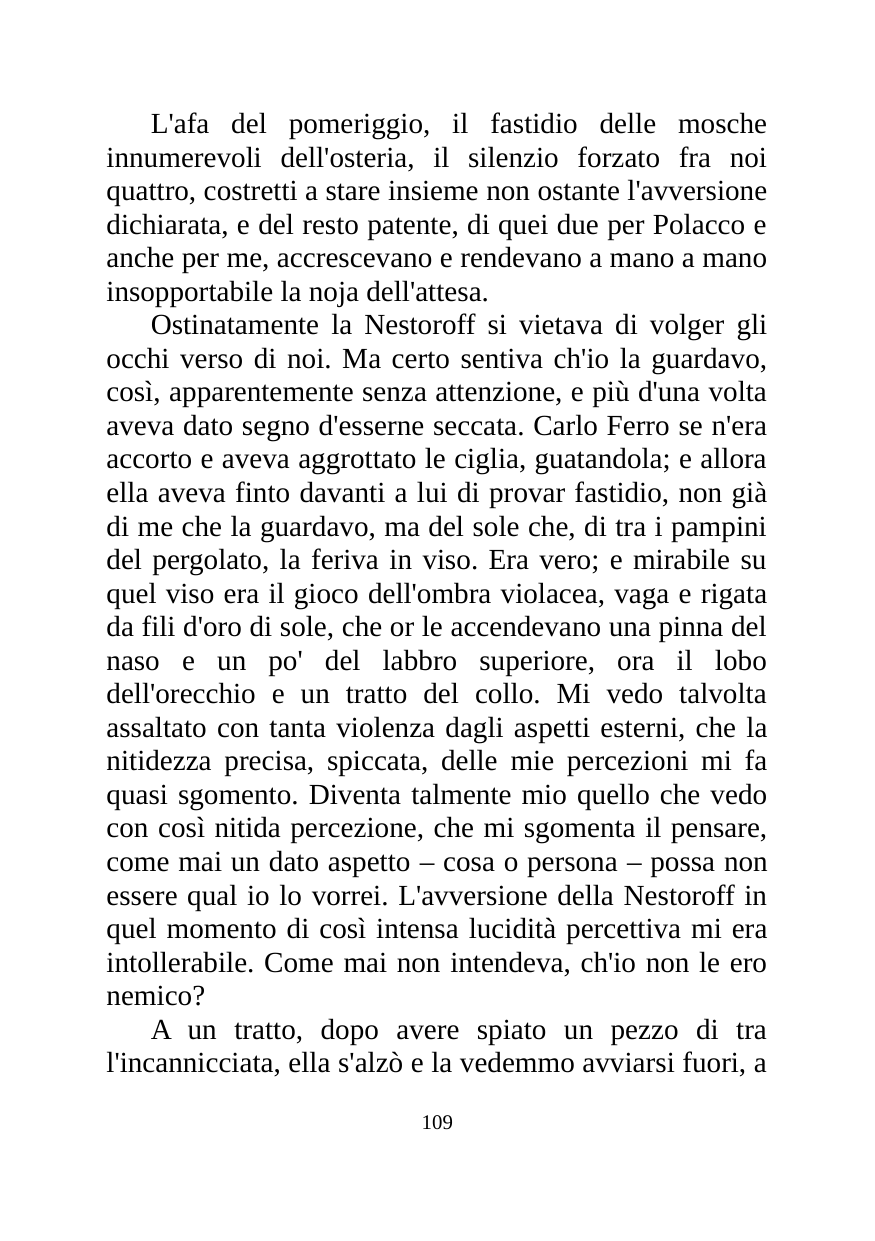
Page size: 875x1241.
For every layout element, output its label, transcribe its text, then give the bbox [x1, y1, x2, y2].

text L'afa del pomeriggio, il fastidio delle mosche innumerevoli dell'osteria, il silenzio forzato fra noi quattro, costretti a stare insieme non ostante l'avversione dichiarata, e del resto patente, di quei due per Polacco e anche per me, accrescevano e rendevano a mano a mano insopportabile la noja dell'attesa. [106, 106, 768, 307]
text A un tratto, dopo avere spiato un pezzo di tra l'incannicciata, ella s'alzò e la vedemmo avviarsi fuori, a [106, 1012, 768, 1079]
text Ostinatamente la Nestoroff si vietava di volger gli occhi verso di noi. Ma certo sentiva ch'io la guardavo, così, apparentemente senza attenzione, e più d'una volta aveva dato segno d'esserne seccata. Carlo Ferro se n'era accorto e aveva aggrottato le ciglia, guatandola; e allora ella aveva finto davanti a lui di provar fastidio, non già di me che la guardavo, ma del sole che, di tra i pampini del pergolato, la feriva in viso. Era vero; e mirabile su quel viso era il gioco dell'ombra violacea, vaga e rigata da fili d'oro di sole, che or le accendevano una pinna del naso e un po' del labbro superiore, ora il lobo dell'orecchio e un tratto del collo. Mi vedo talvolta assaltato con tanta violenza dagli aspetti esterni, che la nitidezza precisa, spiccata, delle mie percezioni mi fa quasi sgomento. Diventa talmente mio quello che vedo con così nitida percezione, che mi sgomenta il pensare, come mai un dato aspetto – cosa o persona – possa non essere qual io lo vorrei. L'avversione della Nestoroff in quel momento di così intensa lucidità percettiva mi era intollerabile. Come mai non intendeva, ch'io non le ero nemico? [106, 307, 768, 1012]
